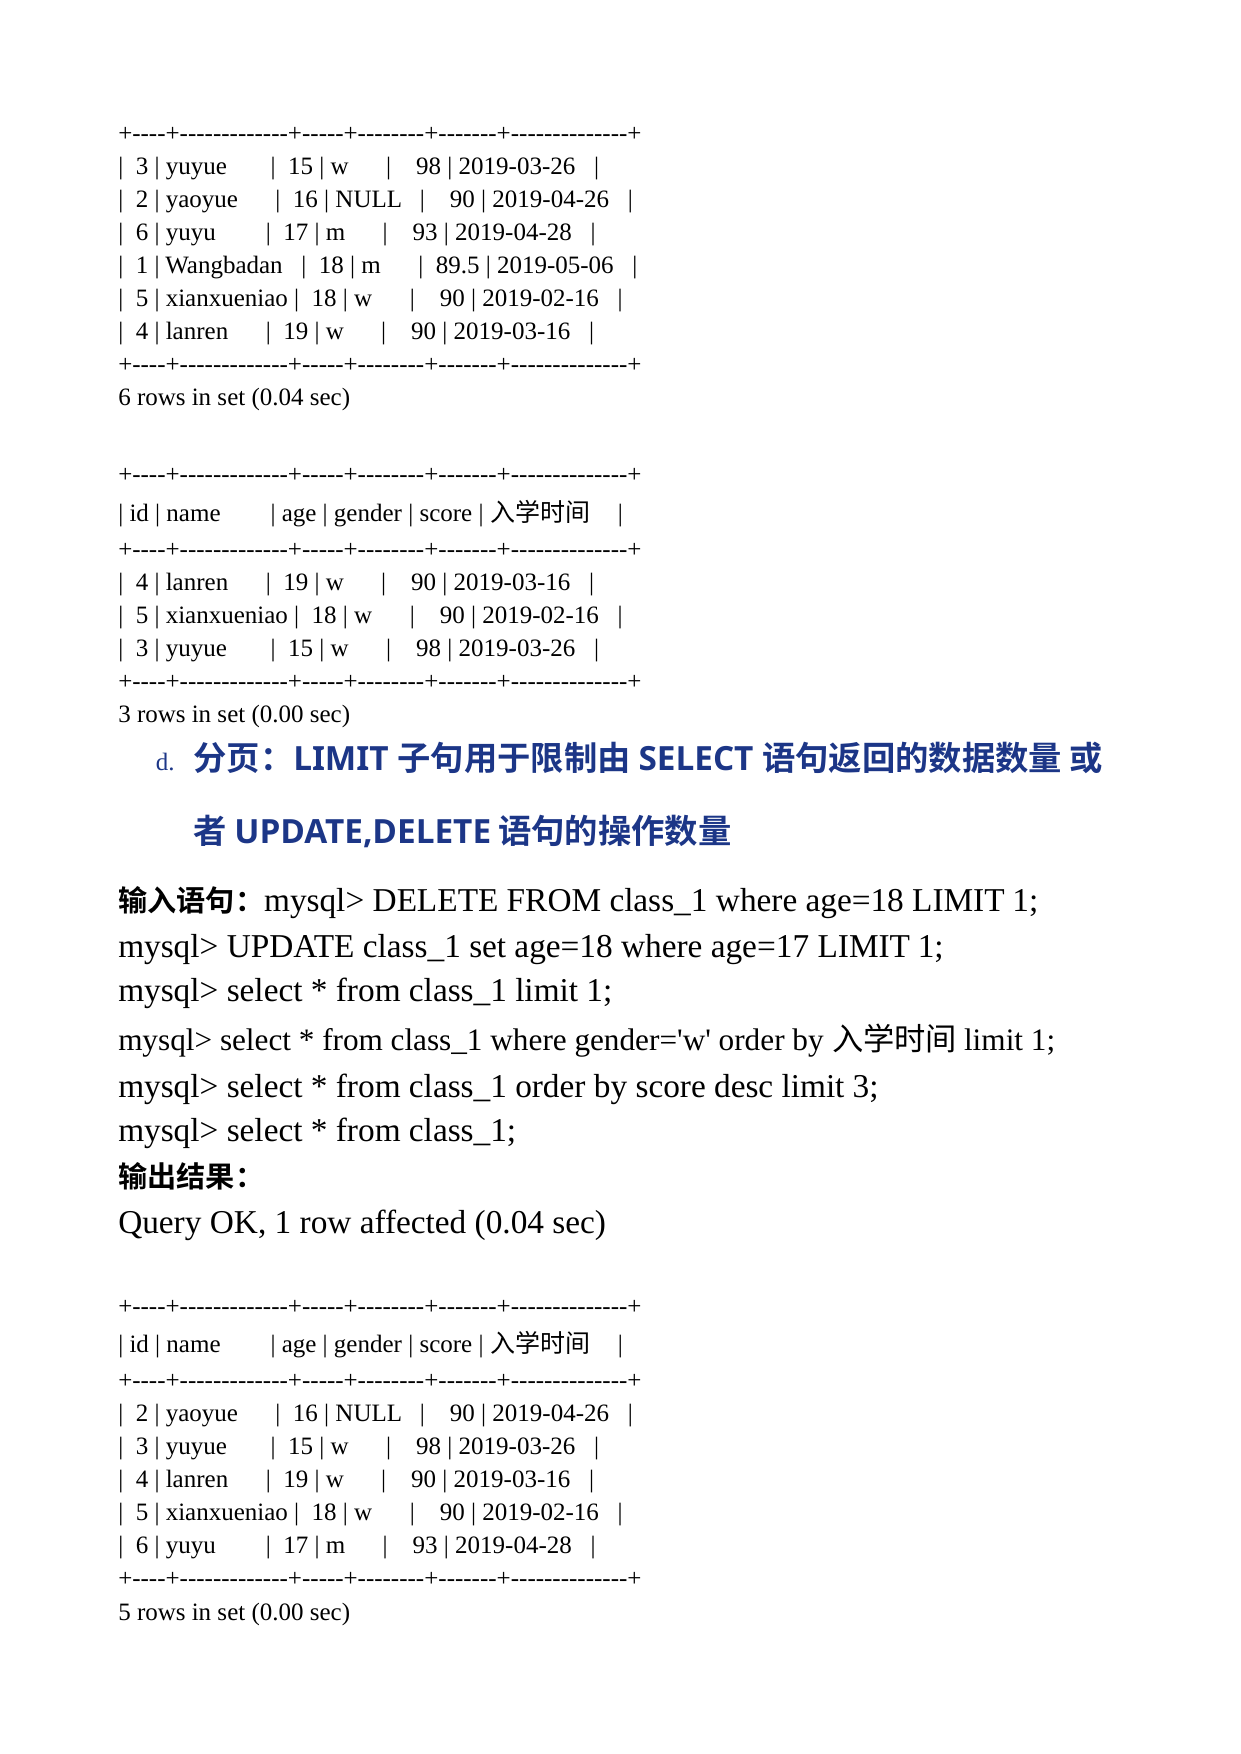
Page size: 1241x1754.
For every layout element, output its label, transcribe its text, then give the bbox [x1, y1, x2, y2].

text | id | name | age | gender | score | 入学时间 | [118, 1324, 1122, 1360]
text +----+-------------+-----+--------+-------+--------------+ [118, 534, 1122, 563]
text 6 rows in set (0.04 sec) [118, 382, 1122, 411]
text | 1 | Wangbadan | 18 | m | 89.5 | 2019-05-06 | [118, 250, 1122, 279]
text | 5 | xianxueniao | 18 | w | 90 | 2019-02-16 | [118, 1497, 1122, 1526]
list 分页：LIMIT 子句用于限制由 SELECT 语句返回的数据数量 或者 UPDATE,DELETE语句的操作数量 [156, 732, 1122, 853]
text +----+-------------+-----+--------+-------+--------------+ [118, 1291, 1122, 1319]
text +----+-------------+-----+--------+-------+--------------+ [118, 118, 1122, 147]
text +----+-------------+-----+--------+-------+--------------+ [118, 1365, 1122, 1394]
text | 3 | yuyue | 15 | w | 98 | 2019-03-26 | [118, 633, 1122, 662]
text | 5 | xianxueniao | 18 | w | 90 | 2019-02-16 | [118, 600, 1122, 629]
text mysql> select * from class_1 limit 1; [118, 970, 1122, 1008]
text | 4 | lanren | 19 | w | 90 | 2019-03-16 | [118, 316, 1122, 345]
text +----+-------------+-----+--------+-------+--------------+ [118, 459, 1122, 488]
text | 4 | lanren | 19 | w | 90 | 2019-03-16 | [118, 567, 1122, 596]
text | 4 | lanren | 19 | w | 90 | 2019-03-16 | [118, 1464, 1122, 1493]
text +----+-------------+-----+--------+-------+--------------+ [118, 349, 1122, 378]
text | 5 | xianxueniao | 18 | w | 90 | 2019-02-16 | [118, 283, 1122, 312]
text +----+-------------+-----+--------+-------+--------------+ [118, 1563, 1122, 1592]
text | 6 | yuyu | 17 | m | 93 | 2019-04-28 | [118, 217, 1122, 246]
text +----+-------------+-----+--------+-------+--------------+ [118, 666, 1122, 695]
text mysql> select * from class_1; [118, 1110, 1122, 1148]
text 3 rows in set (0.00 sec) [118, 699, 1122, 728]
text mysql> select * from class_1 order by score desc limit 3; [118, 1066, 1122, 1104]
text | 6 | yuyu | 17 | m | 93 | 2019-04-28 | [118, 1531, 1122, 1559]
text | 2 | yaoyue | 16 | NULL | 90 | 2019-04-26 | [118, 184, 1122, 213]
text Query OK, 1 row affected (0.04 sec) [118, 1203, 1122, 1241]
text | id | name | age | gender | score | 入学时间 | [118, 492, 1122, 529]
text 输出结果： [118, 1154, 1122, 1196]
text mysql> select * from class_1 where gender='w' order by 入学时间 limit 1; [118, 1014, 1122, 1059]
text | 2 | yaoyue | 16 | NULL | 90 | 2019-04-26 | [118, 1398, 1122, 1427]
text mysql> UPDATE class_1 set age=18 where age=17 LIMIT 1; [118, 926, 1122, 964]
text | 3 | yuyue | 15 | w | 98 | 2019-03-26 | [118, 1431, 1122, 1460]
text | 3 | yuyue | 15 | w | 98 | 2019-03-26 | [118, 151, 1122, 180]
text 输入语句：mysql> DELETE FROM class_1 where age=18 LIMIT 1; [118, 877, 1122, 919]
text 5 rows in set (0.00 sec) [118, 1597, 1122, 1625]
